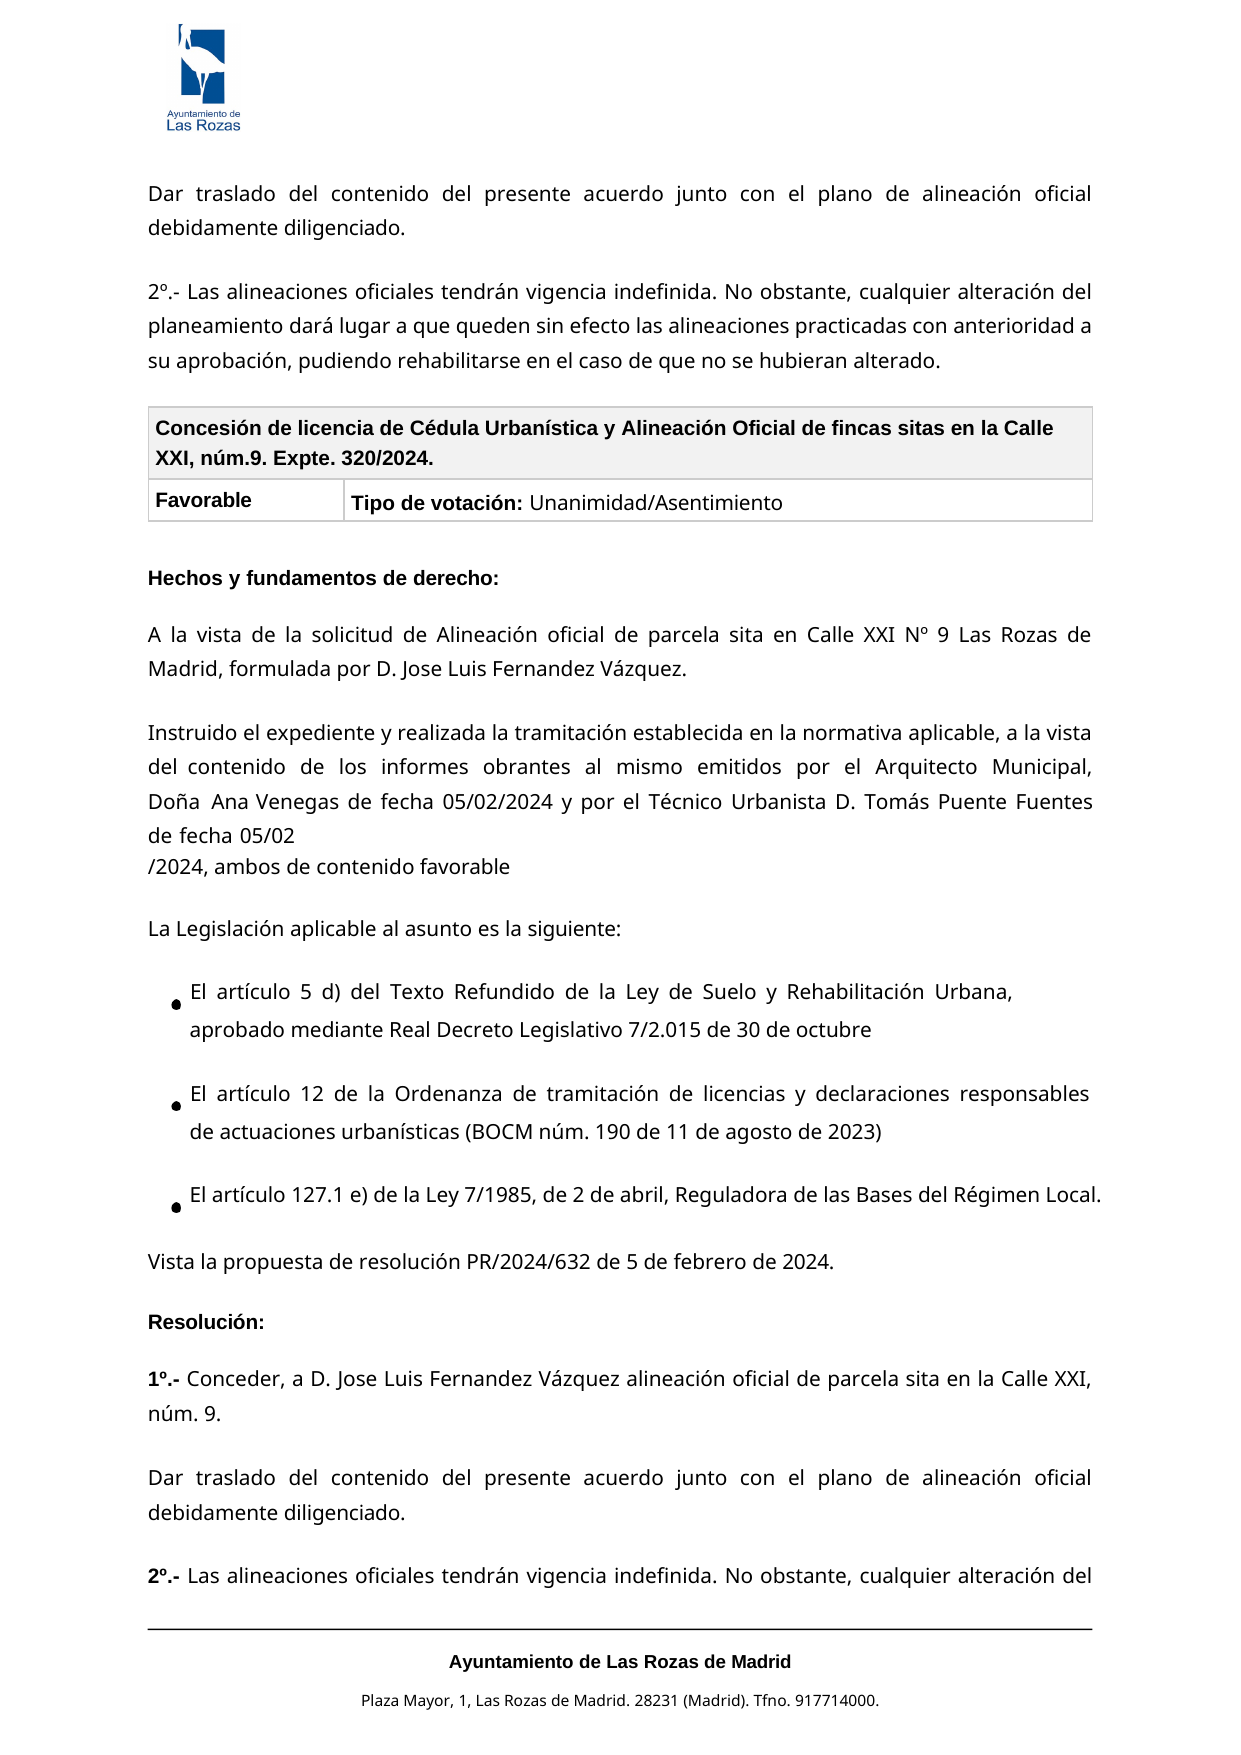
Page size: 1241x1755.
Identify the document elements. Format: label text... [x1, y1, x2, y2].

text Vista la propuesta de resolución PR/2024/632 de 5 de febrero de 2024. [148, 1247, 1143, 1276]
text /2024, ambos de contenido favorable [148, 856, 1143, 879]
text 1º.- Conceder, a D. Jose Luis Fernandez Vázquez alineación oficial de parcela sita en la Calle XXI, núm. 9. [148, 1364, 1093, 1428]
table_cell Favorable [149, 480, 343, 520]
text El artículo 127.1 e) de la Ley 7/1985, de 2 de abril, Reguladora de las Bases del Régimen Local. [171, 1181, 1143, 1212]
text El artículo 5 d) del Texto Refundido de la Ley de Suelo y Rehabilitación Urbana, aprobado mediante Real Decreto Legislativo 7/2.015 de 30 de octubre [171, 977, 1093, 1044]
subtitle Hechos y fundamentos de derecho: [148, 566, 1143, 589]
subtitle Resolución: [148, 1310, 1143, 1334]
table_cell Tipo de votación: Unanimidad/Asentimiento [345, 480, 1092, 520]
text Dar traslado del contenido del presente acuerdo junto con el plano de alineación oficial debidamente diligenciado. [148, 179, 1093, 242]
text Dar traslado del contenido del presente acuerdo junto con el plano de alineación oficial debidamente diligenciado. [148, 1463, 1093, 1526]
text El artículo 12 de la Ordenanza de tramitación de licencias y declaraciones responsables de actuaciones urbanísticas (BOCM núm. 190 de 11 de agosto de 2023) [171, 1079, 1093, 1145]
text La Legislación aplicable al asunto es la siguiente: [148, 914, 1143, 943]
text Instruido el expediente y realizada la tramitación establecida en la normativa aplicable, a la vista del contenido de los informes obrantes al mismo emitidos por el Arquitecto Municipal, Doña Ana Venegas de fecha 05/02/2024 y por el Técnico Urbanista D. Tomás Puente Fuentes de fecha 05/02 [148, 718, 1093, 850]
table_header Concesión de licencia de Cédula Urbanística y Alineación Oficial de fincas sitas en la Calle XXI, núm.9. Expte. 320/2024. [149, 408, 1092, 478]
text 2º.- Las alineaciones oficiales tendrán vigencia indefinida. No obstante, cualquier alteración del [148, 1561, 1093, 1590]
text A la vista de la solicitud de Alineación oficial de parcela sita en Calle XXI Nº 9 Las Rozas de Madrid, formulada por D. Jose Luis Fernandez Vázquez. [148, 620, 1093, 683]
text 2º.- Las alineaciones oficiales tendrán vigencia indefinida. No obstante, cualquier alteración del planeamiento dará lugar a que queden sin efecto las alineaciones practicadas con anterioridad a su aprobación, pudiendo rehabilitarse en el caso de que no se hubieran alterado. [148, 277, 1093, 374]
